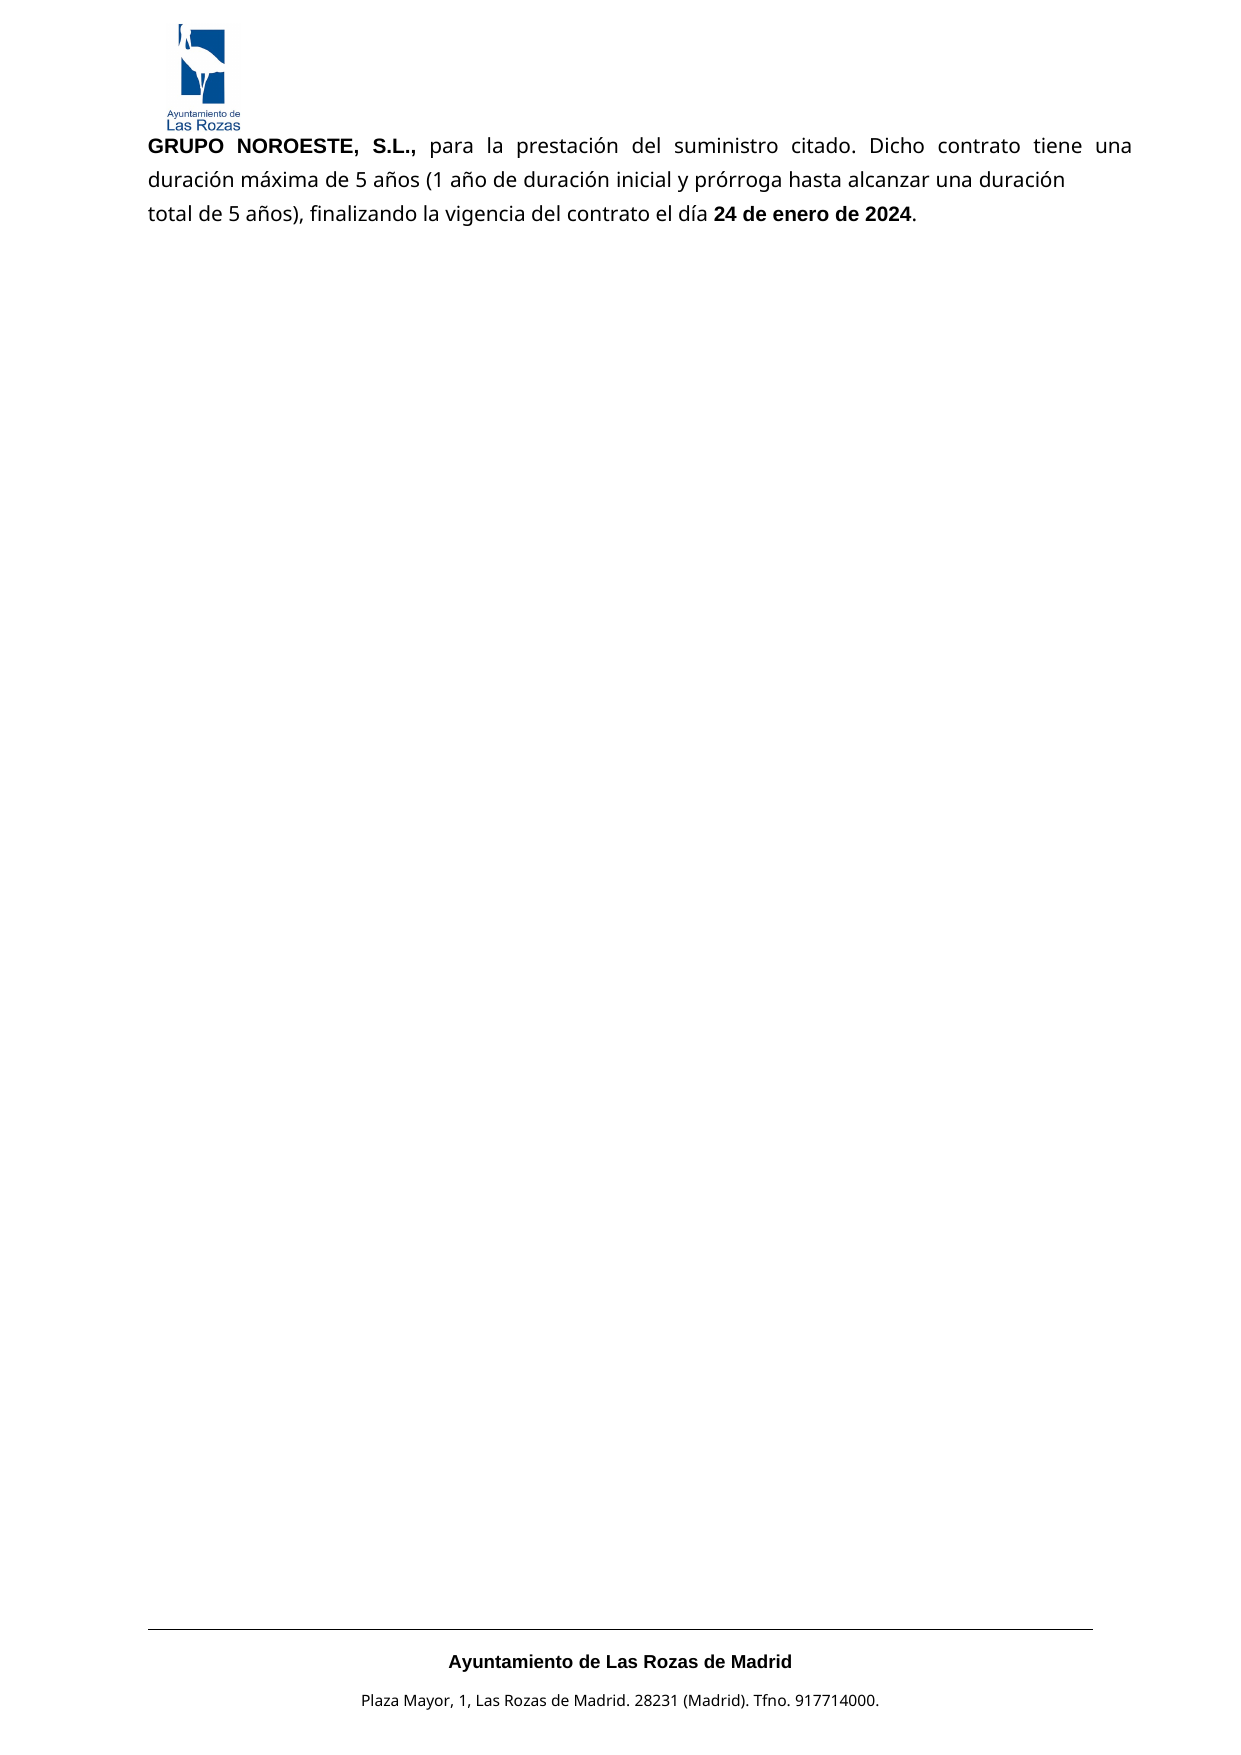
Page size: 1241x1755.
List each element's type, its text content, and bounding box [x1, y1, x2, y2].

text duración máxima de 5 años (1 año de duración inicial y prórroga hasta alcanzar una duración total de 5 años), finalizando la vigencia del contrato el día 24 de enero de 2024. [148, 165, 1099, 228]
text GRUPO NOROESTE, S.L., para la prestación del suministro citado. Dicho contrato tiene una [148, 131, 1157, 160]
